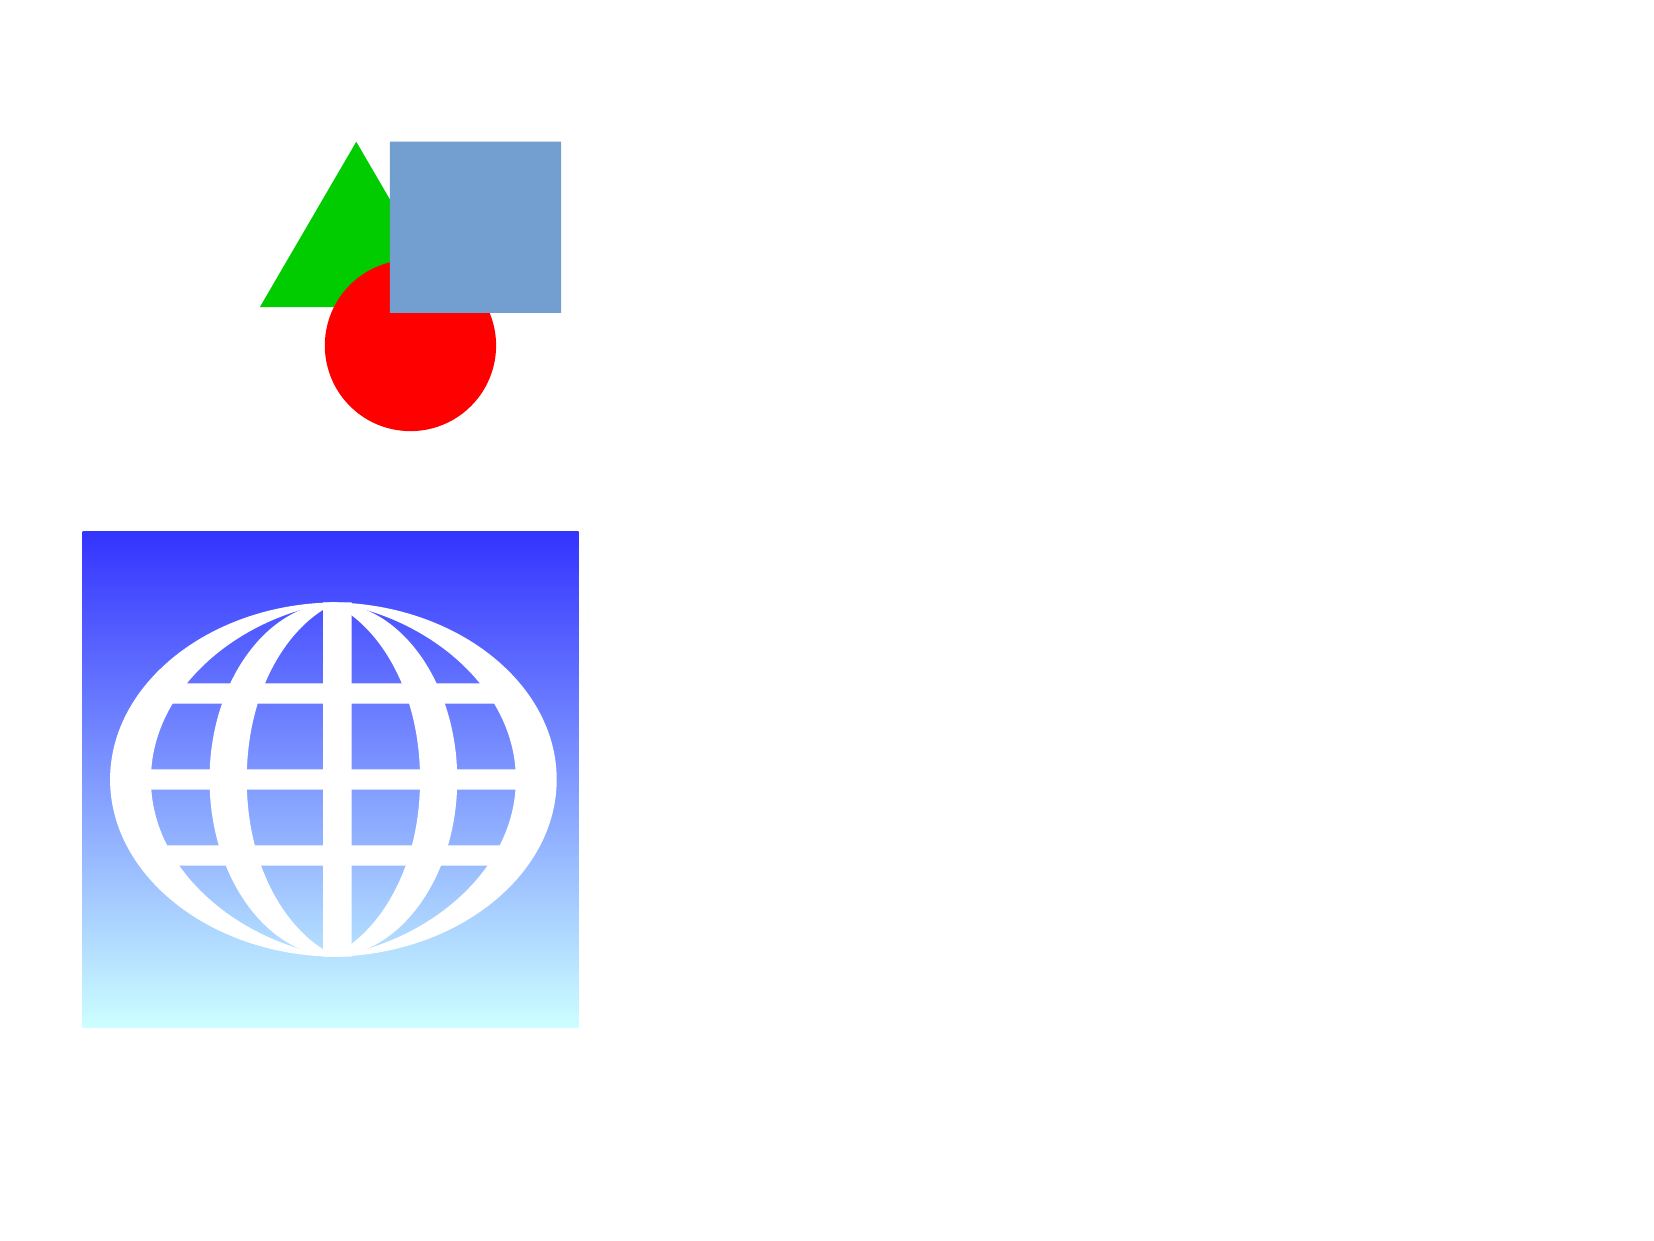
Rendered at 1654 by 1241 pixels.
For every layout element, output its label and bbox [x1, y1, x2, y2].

text_box [82, 531, 579, 1028]
text_box [259, 141, 562, 432]
